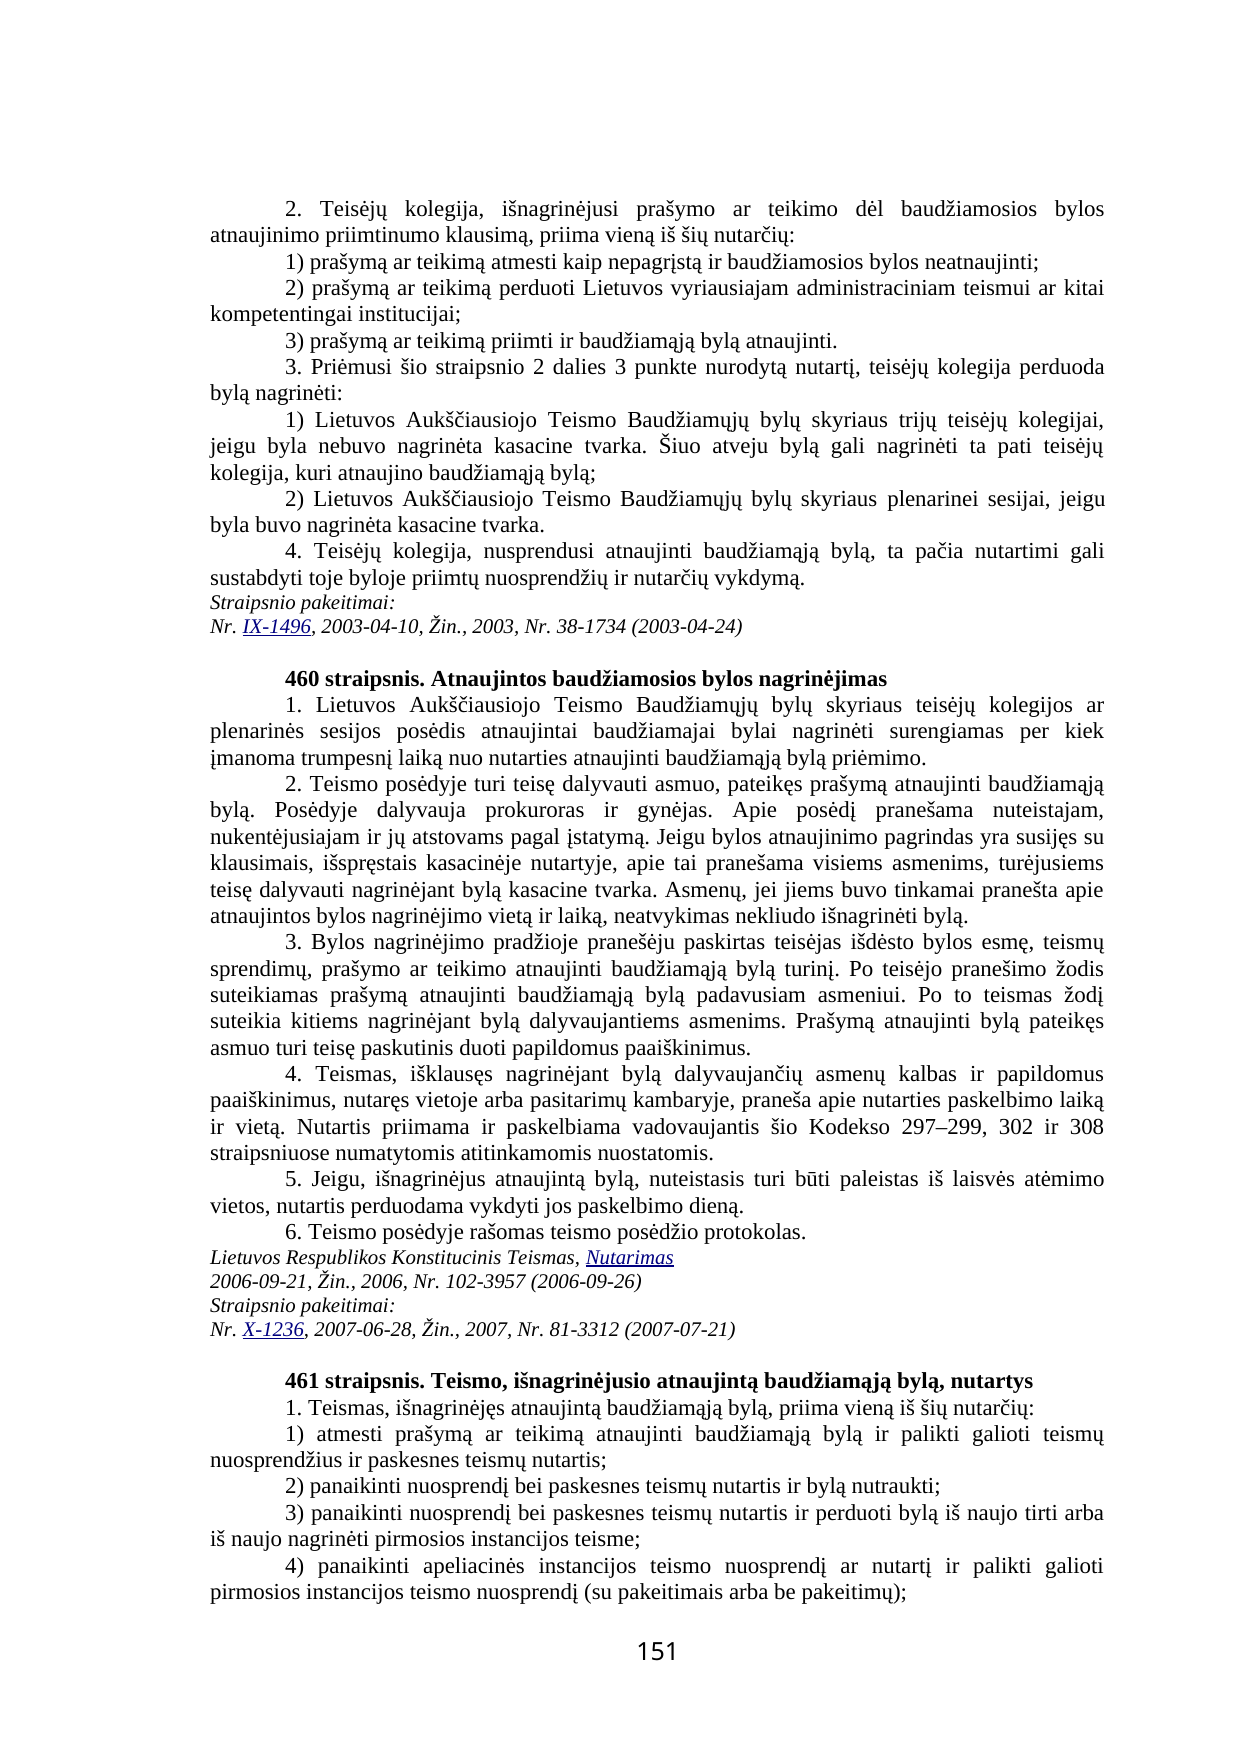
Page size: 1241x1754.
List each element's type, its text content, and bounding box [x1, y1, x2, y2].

text 6. Teismo posėdyje rašomas teismo posėdžio protokolas. [210, 1218, 1106, 1244]
text 2. Teismo posėdyje turi teisę dalyvauti asmuo, pateikęs prašymą atnaujinti baudžiamąją bylą. Posėdyje dalyvauja prokuroras ir gynėjas. Apie posėdį pranešama nuteistajam, nukentėjusiajam ir jų atstovams pagal įstatymą. Jeigu bylos atnaujinimo pagrindas yra susijęs su klausimais, išspręstais kasacinėje nutartyje, apie tai pranešama visiems asmenims, turėjusiems teisę dalyvauti nagrinėjant bylą kasacine tvarka. Asmenų, jei jiems buvo tinkamai pranešta apie atnaujintos bylos nagrinėjimo vietą ir laiką, neatvykimas nekliudo išnagrinėti bylą. [210, 770, 1106, 928]
text 2) prašymą ar teikimą perduoti Lietuvos vyriausiajam administraciniam teismui ar kitai kompetentingai institucijai; [210, 274, 1106, 327]
text 1. Lietuvos Aukščiausiojo Teismo Baudžiamųjų bylų skyriaus teisėjų kolegijos ar plenarinės sesijos posėdis atnaujintai baudžiamajai bylai nagrinėti surengiamas per kiek įmanoma trumpesnį laiką nuo nutarties atnaujinti baudžiamąją bylą priėmimo. [210, 691, 1106, 770]
text 4. Teisėjų kolegija, nusprendusi atnaujinti baudžiamąją bylą, ta pačia nutartimi gali sustabdyti toje byloje priimtų nuosprendžių ir nutarčių vykdymą. [210, 538, 1106, 590]
text 1) atmesti prašymą ar teikimą atnaujinti baudžiamąją bylą ir palikti galioti teismų nuosprendžius ir paskesnes teismų nutartis; [210, 1420, 1106, 1473]
text 3. Priėmusi šio straipsnio 2 dalies 3 punkte nurodytą nutartį, teisėjų kolegija perduoda bylą nagrinėti: [210, 353, 1106, 406]
text 3) panaikinti nuosprendį bei paskesnes teismų nutartis ir perduoti bylą iš naujo tirti arba iš naujo nagrinėti pirmosios instancijos teisme; [210, 1499, 1106, 1552]
text Lietuvos Respublikos Konstitucinis Teismas, Nutarimas [210, 1244, 1106, 1269]
text 1) Lietuvos Aukščiausiojo Teismo Baudžiamųjų bylų skyriaus trijų teisėjų kolegijai, jeigu byla nebuvo nagrinėta kasacine tvarka. Šiuo atveju bylą gali nagrinėti ta pati teisėjų kolegija, kuri atnaujino baudžiamąją bylą; [210, 406, 1106, 485]
text 3) prašymą ar teikimą priimti ir baudžiamąją bylą atnaujinti. [210, 327, 1106, 353]
text 1) prašymą ar teikimą atmesti kaip nepagrįstą ir baudžiamosios bylos neatnaujinti; [210, 248, 1106, 274]
text 2. Teisėjų kolegija, išnagrinėjusi prašymo ar teikimo dėl baudžiamosios bylos atnaujinimo priimtinumo klausimą, priima vieną iš šių nutarčių: [210, 195, 1106, 248]
text 1. Teismas, išnagrinėjęs atnaujintą baudžiamąją bylą, priima vieną iš šių nutarčių: [210, 1393, 1106, 1420]
text 4) panaikinti apeliacinės instancijos teismo nuosprendį ar nutartį ir palikti galioti pirmosios instancijos teismo nuosprendį (su pakeitimais arba be pakeitimų); [210, 1552, 1106, 1604]
text 3. Bylos nagrinėjimo pradžioje pranešėju paskirtas teisėjas išdėsto bylos esmę, teismų sprendimų, prašymo ar teikimo atnaujinti baudžiamąją bylą turinį. Po teisėjo pranešimo žodis suteikiamas prašymą atnaujinti baudžiamąją bylą padavusiam asmeniui. Po to teismas žodį suteikia kitiems nagrinėjant bylą dalyvaujantiems asmenims. Prašymą atnaujinti bylą pateikęs asmuo turi teisę paskutinis duoti papildomus paaiškinimus. [210, 928, 1106, 1060]
text 461 straipsnis. Teismo, išnagrinėjusio atnaujintą baudžiamąją bylą, nutartys [285, 1367, 1106, 1393]
text Nr. X-1236, 2007-06-28, Žin., 2007, Nr. 81-3312 (2007-07-21) [210, 1317, 1106, 1341]
text 5. Jeigu, išnagrinėjus atnaujintą bylą, nuteistasis turi būti paleistas iš laisvės atėmimo vietos, nutartis perduodama vykdyti jos paskelbimo dieną. [210, 1166, 1106, 1218]
text Nr. IX-1496, 2003-04-10, Žin., 2003, Nr. 38-1734 (2003-04-24) [210, 614, 1106, 638]
text 2) panaikinti nuosprendį bei paskesnes teismų nutartis ir bylą nutraukti; [210, 1473, 1106, 1499]
text Straipsnio pakeitimai: [210, 1293, 1106, 1317]
text 2) Lietuvos Aukščiausiojo Teismo Baudžiamųjų bylų skyriaus plenarinei sesijai, jeigu byla buvo nagrinėta kasacine tvarka. [210, 485, 1106, 538]
text 2006-09-21, Žin., 2006, Nr. 102-3957 (2006-09-26) [210, 1269, 1106, 1293]
text 460 straipsnis. Atnaujintos baudžiamosios bylos nagrinėjimas [210, 665, 1106, 691]
text 4. Teismas, išklausęs nagrinėjant bylą dalyvaujančių asmenų kalbas ir papildomus paaiškinimus, nutaręs vietoje arba pasitarimų kambaryje, praneša apie nutarties paskelbimo laiką ir vietą. Nutartis priimama ir paskelbiama vadovaujantis šio Kodekso 297–299, 302 ir 308 straipsniuose numatytomis atitinkamomis nuostatomis. [210, 1060, 1106, 1166]
text Straipsnio pakeitimai: [210, 590, 1106, 614]
